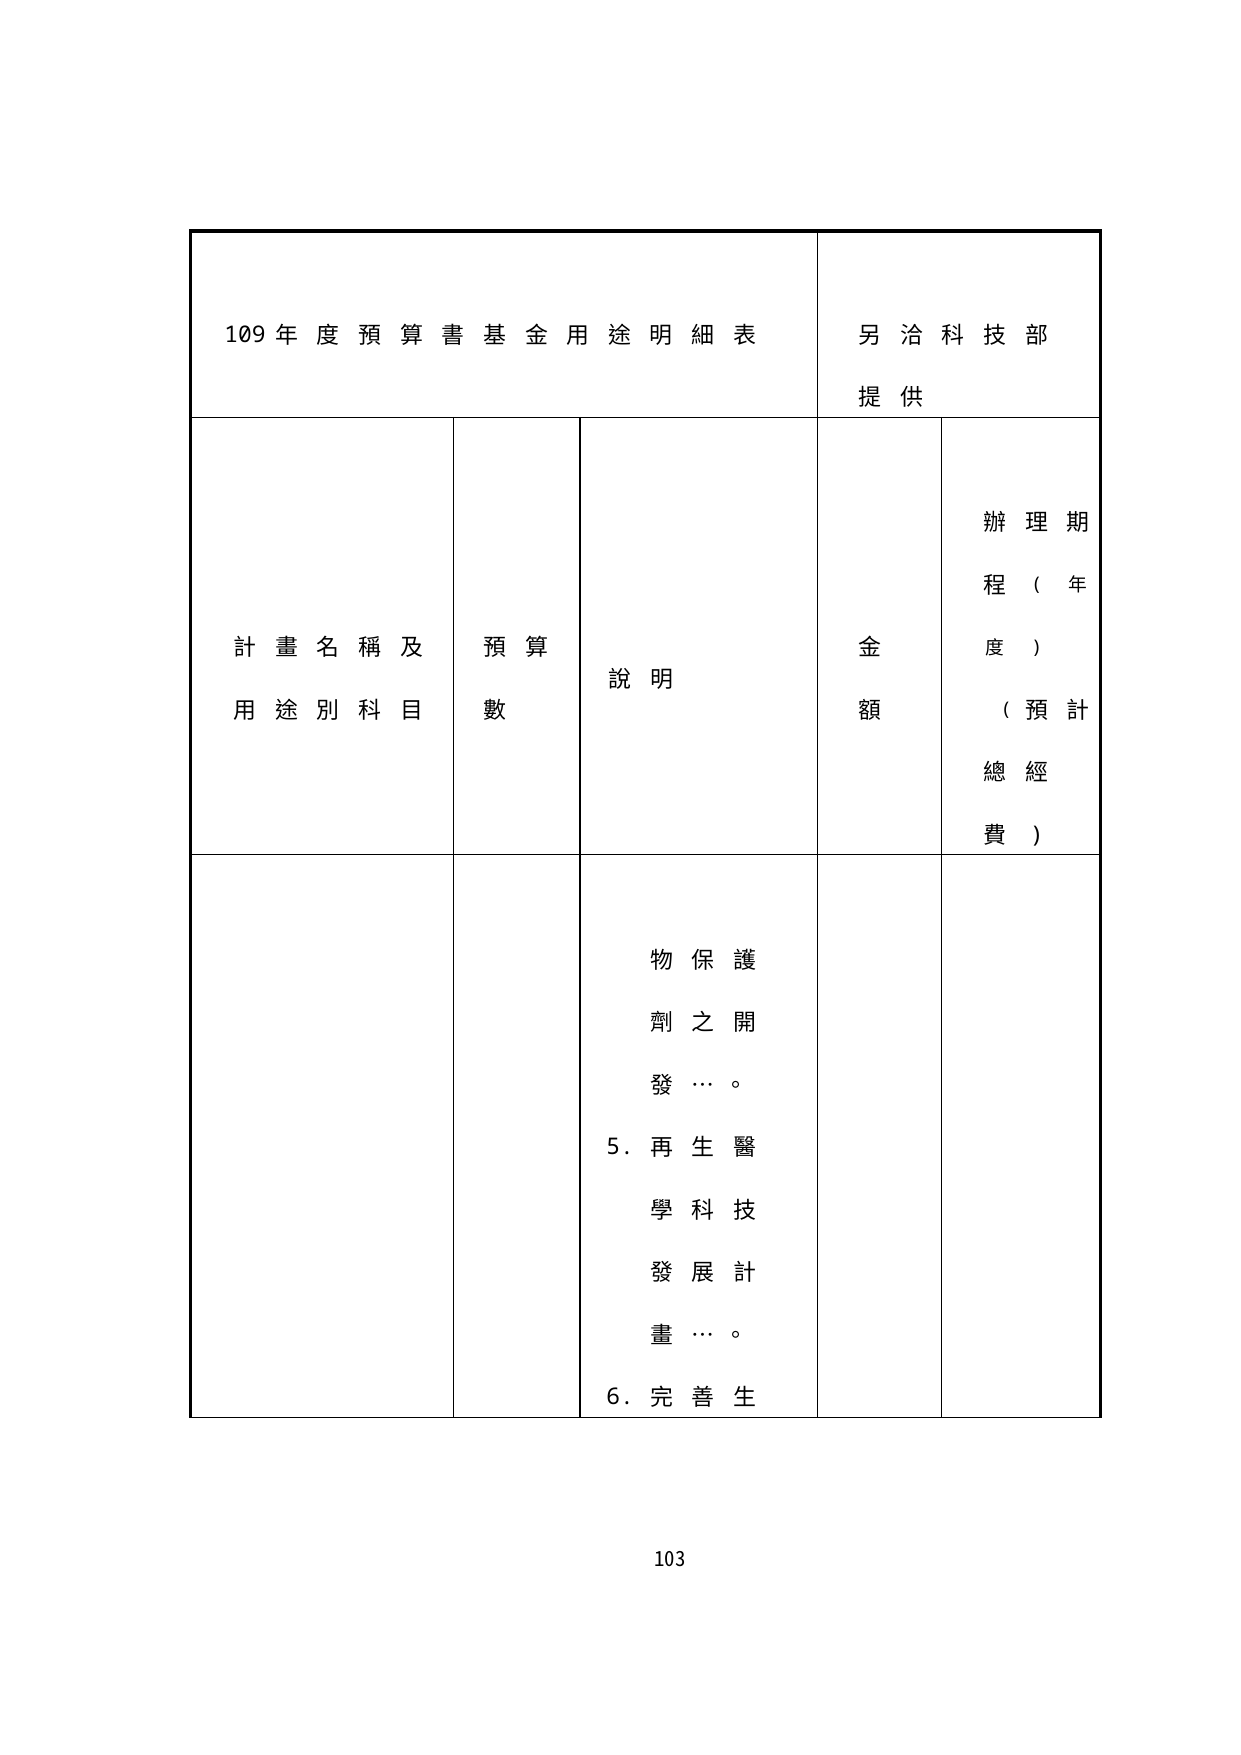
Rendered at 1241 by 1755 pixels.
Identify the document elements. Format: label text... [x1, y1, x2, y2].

table_cell 說明 [581, 418, 817, 854]
table_cell 預算數 [454, 418, 579, 854]
table_cell [192, 855, 453, 1417]
table_header 109年度預算書基金用途明細表 [192, 233, 817, 417]
table_cell 金額 [818, 418, 941, 854]
table_cell 物保護劑之開發…。 5.再生醫學科技發展計畫…。 6.完善生 [581, 855, 817, 1417]
table_cell [454, 855, 579, 1417]
table_cell 辦理期程(年度) (預計總經費) [942, 418, 1099, 854]
table_cell [818, 855, 941, 1417]
table_cell 計畫名稱及用途別科目 [192, 418, 453, 854]
table_cell [942, 855, 1099, 1417]
table_header 另洽科技部提供 [818, 233, 1099, 417]
